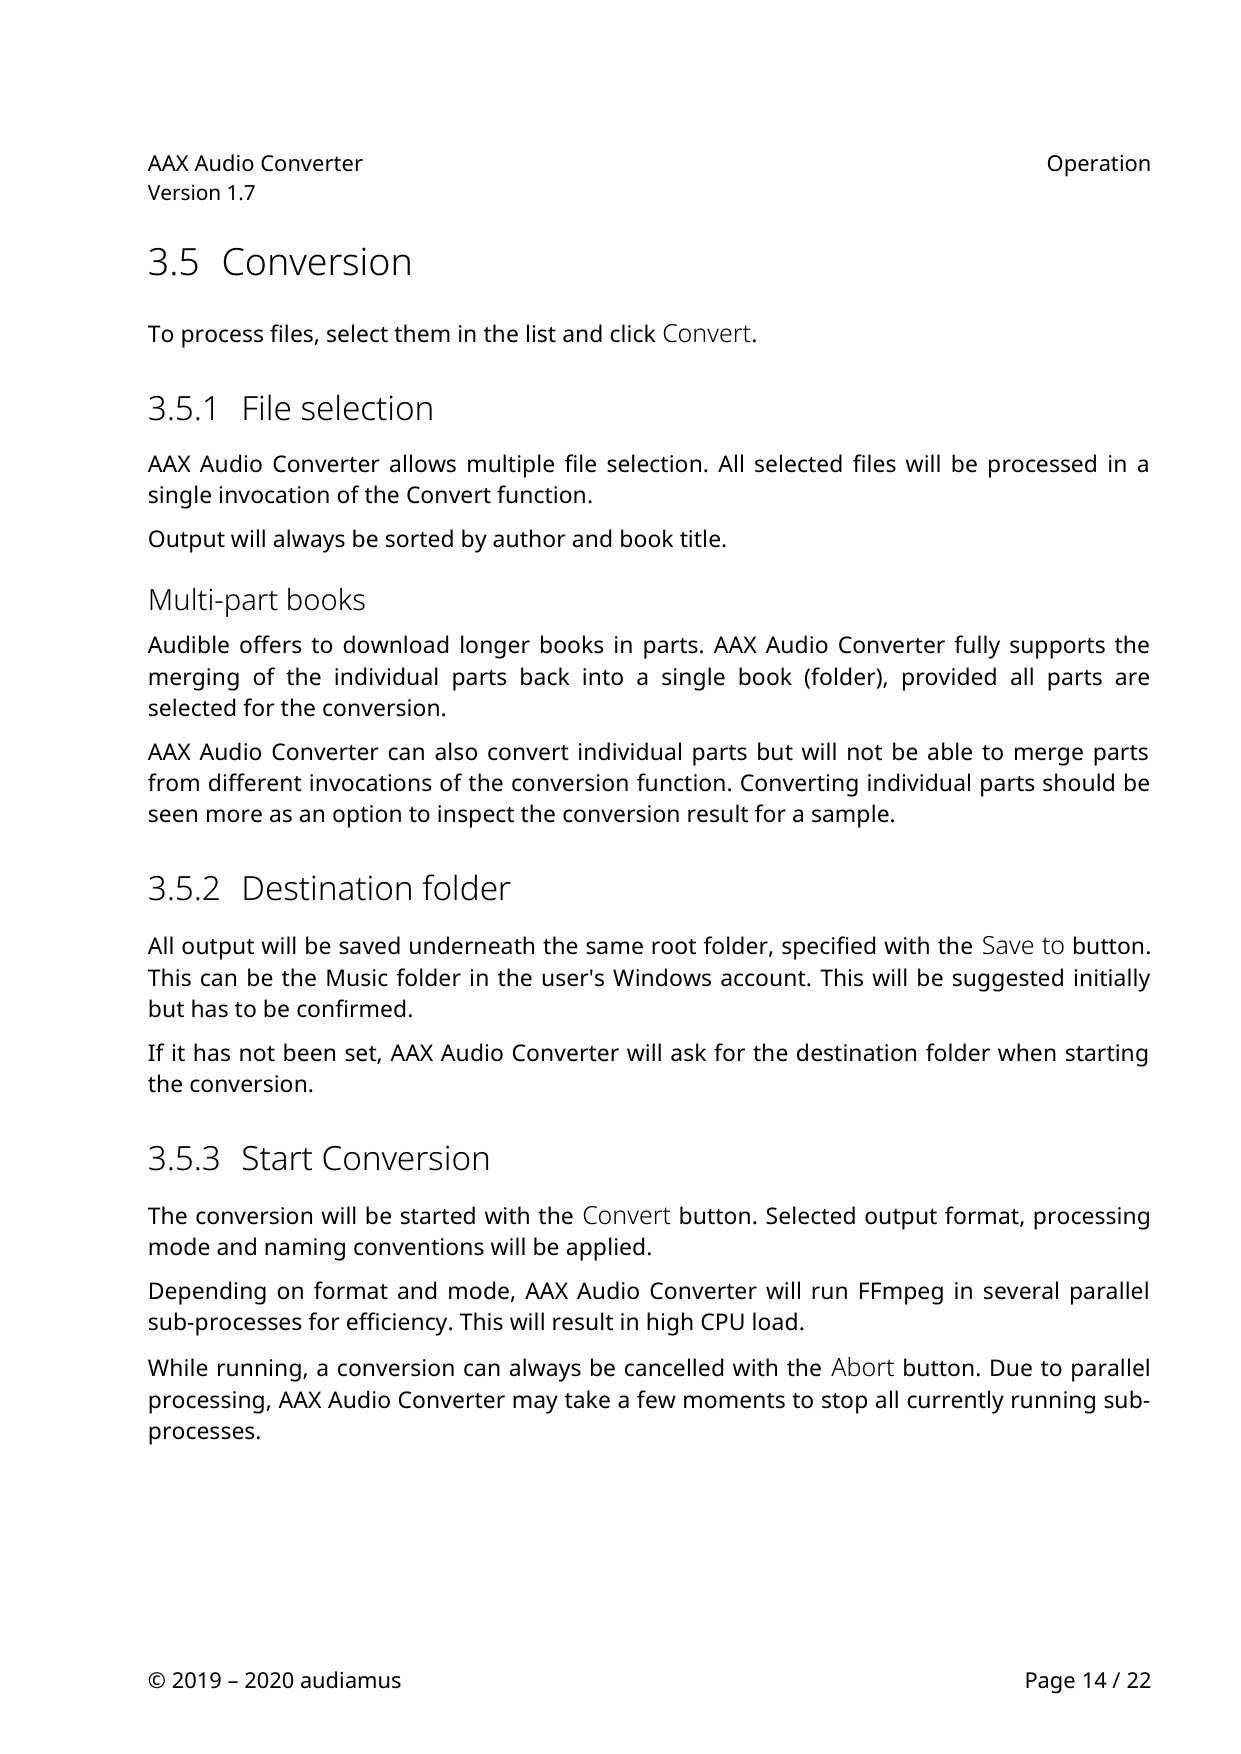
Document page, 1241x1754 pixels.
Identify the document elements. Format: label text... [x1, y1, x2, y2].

text Output will always be sorted by author and book title. [148, 523, 1152, 554]
subtitle Conversion [148, 235, 1152, 286]
subtitle Multi-part books [148, 579, 1152, 619]
text Depending on format and mode, AAX Audio Converter will run FFmpeg in several parallel sub-processes for efficiency. This will result in high CPU load. [148, 1275, 1152, 1337]
text To process files, select them in the list and click Convert. [148, 316, 1152, 350]
text Audible offers to download longer books in parts. AAX Audio Converter fully supports the merging of the individual parts back into a single book (folder), provided all parts are selected for the conversion. [148, 629, 1152, 723]
text AAX Audio Converter can also convert individual parts but will not be able to merge parts from different invocations of the conversion function. Converting individual parts should be seen more as an option to inspect the conversion result for a sample. [148, 736, 1152, 829]
subtitle Start Conversion [148, 1134, 1152, 1180]
subtitle File selection [148, 385, 1152, 430]
text While running, a conversion can always be cancelled with the Abort button. Due to parallel processing, AAX Audio Converter may take a few moments to stop all currently running sub-processes. [148, 1350, 1152, 1446]
text All output will be saved underneath the same root folder, specified with the Save to button. This can be the Music folder in the user's Windows account. This will be suggested initially but has to be confirmed. [148, 928, 1152, 1024]
subtitle Destination folder [148, 865, 1152, 910]
text If it has not been set, AAX Audio Converter will ask for the destination folder when starting the conversion. [148, 1037, 1152, 1099]
text AAX Audio Converter allows multiple file selection. All selected files will be processed in a single invocation of the Convert function. [148, 448, 1152, 511]
text The conversion will be started with the Convert button. Selected output format, processing mode and naming conventions will be applied. [148, 1197, 1152, 1263]
